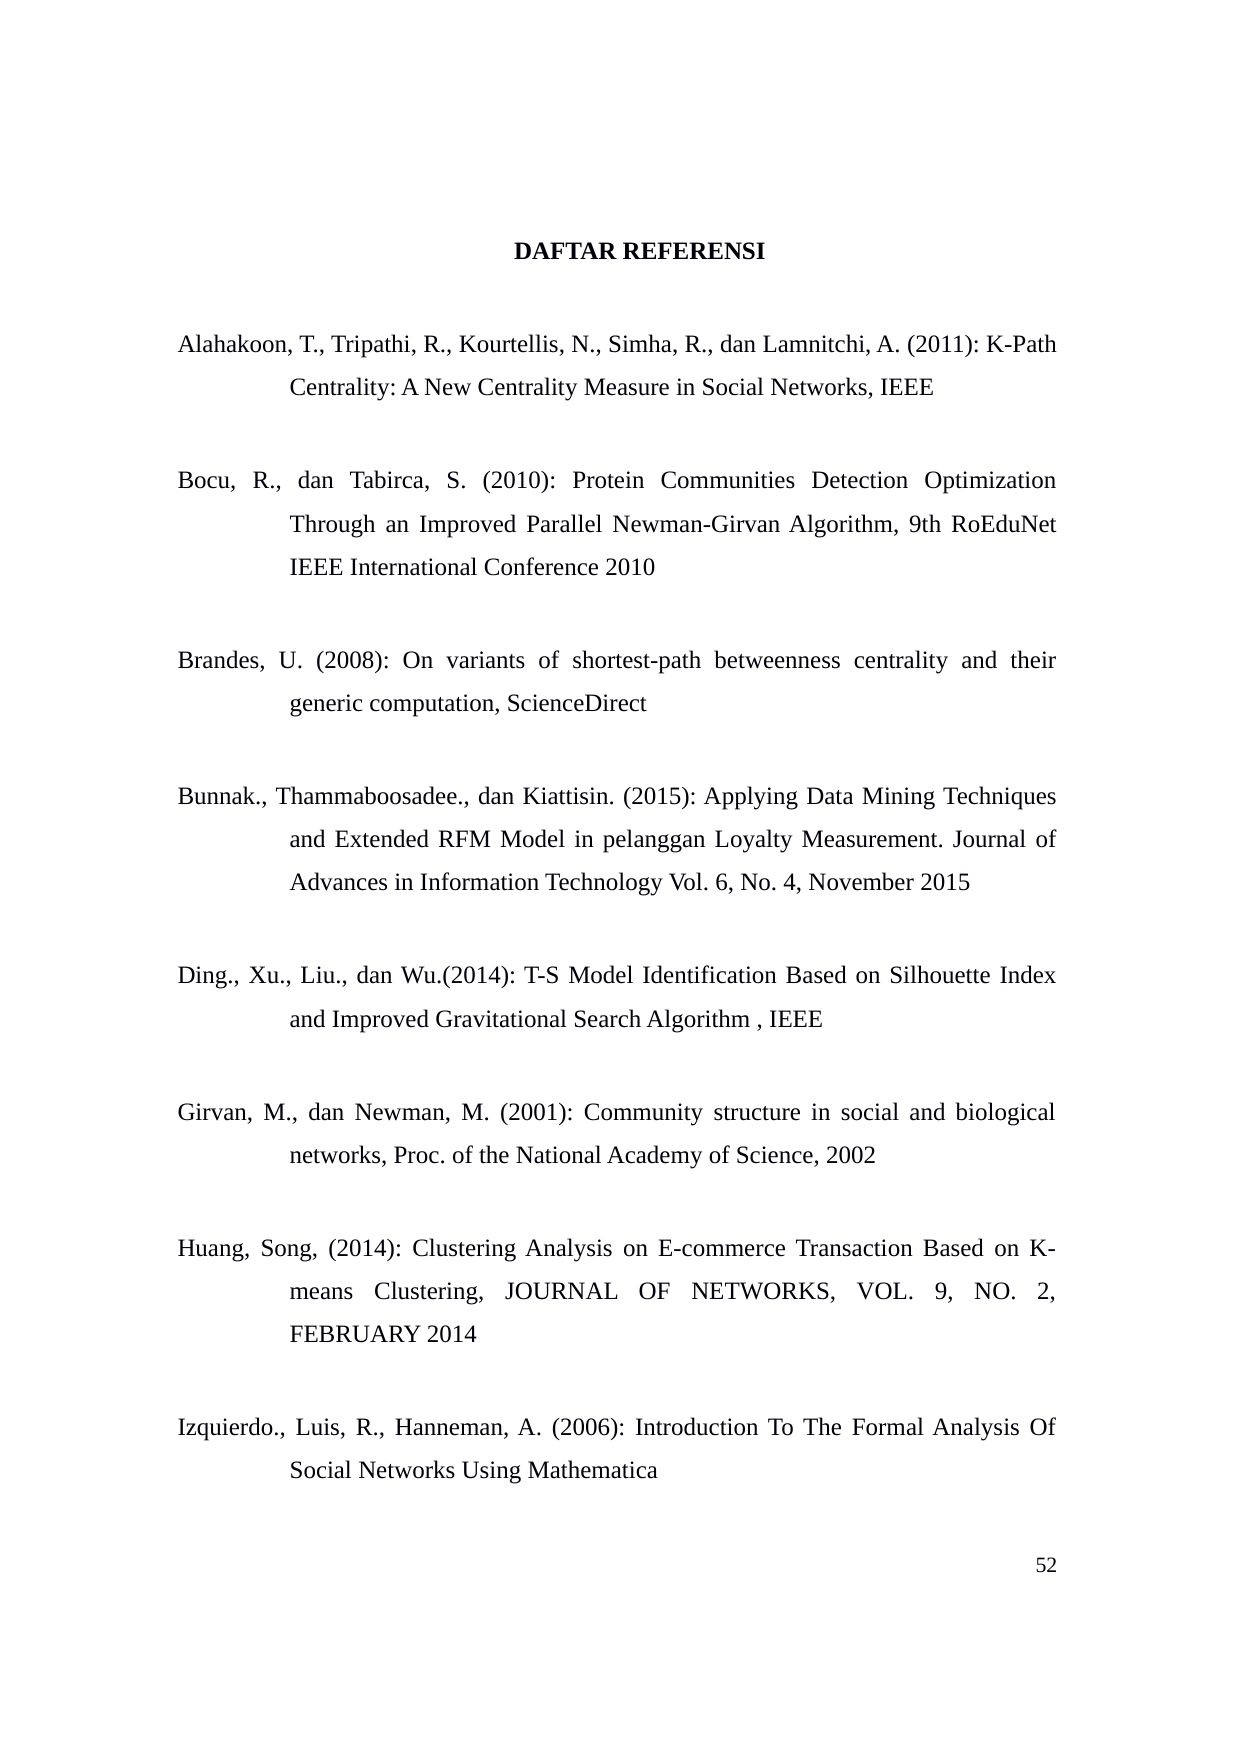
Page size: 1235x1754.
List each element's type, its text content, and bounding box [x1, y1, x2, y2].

text Ding., Xu., Liu., dan Wu.(2014): T-S Model Identification Based on Silhouette Index and Improved Gravitational Search Algorithm , IEEE [177, 961, 1057, 1032]
text Brandes, U. (2008): On variants of shortest-path betweenness centrality and their generic computation, ScienceDirect [177, 645, 1057, 717]
text Bocu, R., dan Tabirca, S. (2010): Protein Communities Detection Optimization Through an Improved Parallel Newman-Girvan Algorithm, 9th RoEduNet IEEE International Conference 2010 [177, 466, 1057, 581]
text Alahakoon, T., Tripathi, R., Kourtellis, N., Simha, R., dan Lamnitchi, A. (2011): K-Path Centrality: A New Centrality Measure in Social Networks, IEEE [177, 329, 1057, 401]
text Bunnak., Thammaboosadee., dan Kiattisin. (2015): Applying Data Mining Techniques and Extended RFM Model in pelanggan Loyalty Measurement. Journal of Advances in Information Technology Vol. 6, No. 4, November 2015 [177, 781, 1057, 896]
text Girvan, M., dan Newman, M. (2001): Community structure in social and biological networks, Proc. of the National Academy of Science, 2002 [177, 1097, 1057, 1169]
text Izquierdo., Luis, R., Hanneman, A. (2006): Introduction To The Formal Analysis Of Social Networks Using Mathematica [177, 1412, 1057, 1484]
subtitle DAFTAR REFERENSI [177, 236, 1057, 265]
text Huang, Song, (2014): Clustering Analysis on E-commerce Transaction Based on K-means Clustering, JOURNAL OF NETWORKS, VOL. 9, NO. 2, FEBRUARY 2014 [177, 1233, 1057, 1348]
